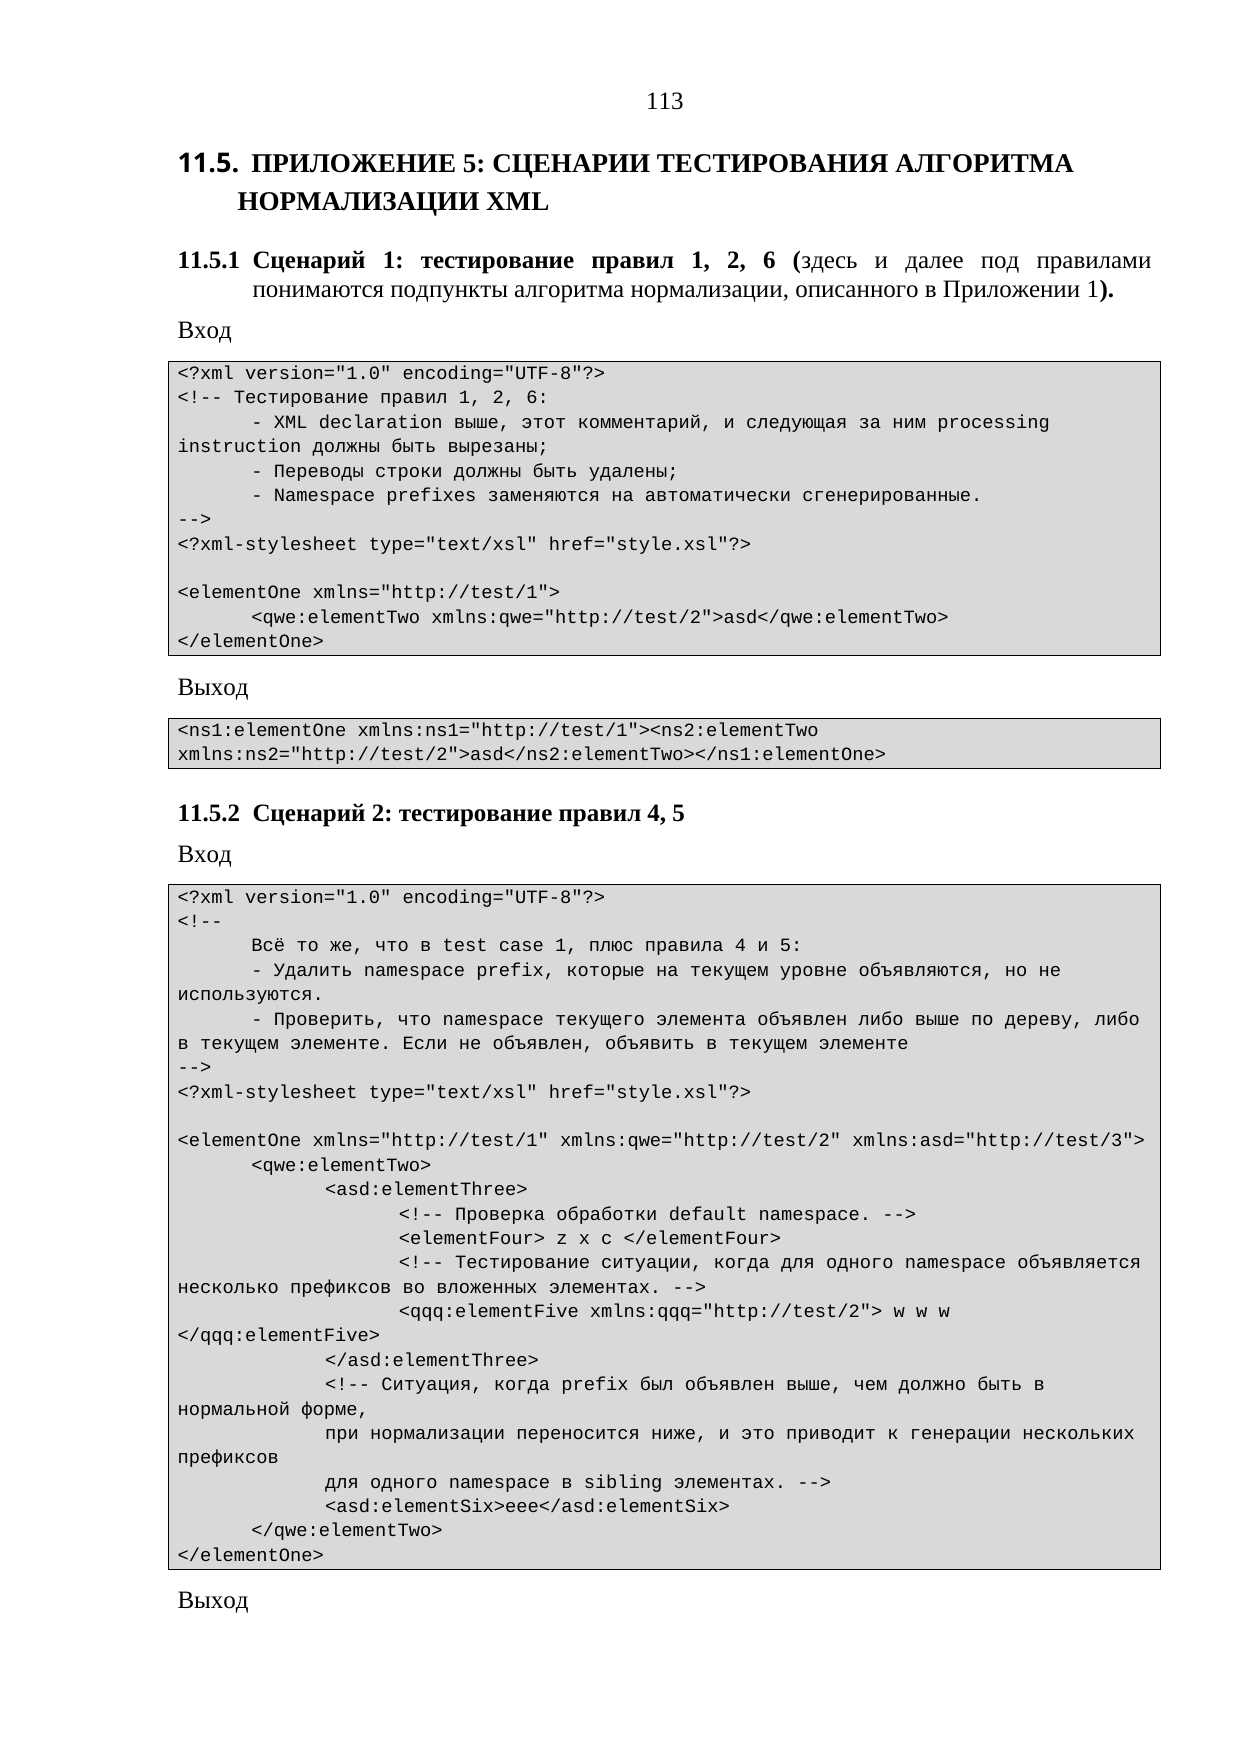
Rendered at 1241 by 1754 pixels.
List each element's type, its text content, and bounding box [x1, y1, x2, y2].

text --> [169, 1055, 1160, 1079]
text <qqq:elementFive xmlns:qqq="http://test/2"> w w w </qqq:elementFive> [169, 1299, 1160, 1347]
text <qwe:elementTwo> [169, 1152, 1160, 1177]
text <!-- Ситуация, когда prefix был объявлен выше, чем должно быть в нормальной форме, [169, 1372, 1160, 1421]
text <asd:elementThree> [169, 1177, 1160, 1201]
text <!-- Тестирование ситуации, когда для одного namespace объявляется несколько префиксов во вложенных элементах. --> [169, 1250, 1160, 1299]
text Вход [177, 839, 1152, 868]
subtitle Сценарий 2: тестирование правил 4, 5 [177, 798, 1152, 826]
text Вход [177, 315, 1152, 344]
text для одного namespace в sibling элементах. --> [169, 1469, 1160, 1494]
text <?xml version="1.0" encoding="UTF-8"?> [169, 885, 1160, 909]
text Всё то же, что в test case 1, плюс правила 4 и 5: [169, 933, 1160, 957]
text <asd:elementSix>eee</asd:elementSix> [169, 1494, 1160, 1518]
text </qwe:elementTwo> [169, 1518, 1160, 1542]
text Выход [177, 672, 1152, 701]
text при нормализации переносится ниже, и это приводит к генерации нескольких префиксов [169, 1421, 1160, 1469]
subtitle Приложение 5: Сценарии тестирования алгоритма нормализации XML [177, 143, 1152, 216]
text <ns1:elementOne xmlns:ns1="http://test/1"><ns2:elementTwo xmlns:ns2="http://test/2">asd</ns2:elementTwo></ns1:elementOne> [169, 719, 1160, 768]
text <?xml version="1.0" encoding="UTF-8"?> [169, 362, 1160, 385]
text - Переводы строки должны быть удалены; [169, 458, 1160, 483]
text - Удалить namespace prefix, которые на текущем уровне объявляются, но не используются. [169, 957, 1160, 1006]
text <!-- [169, 909, 1160, 933]
text </elementOne> [169, 1542, 1160, 1569]
subtitle Сценарий 1: тестирование правил 1, 2, 6 (здесь и далее под правилами понимаются подпункты алгоритма нормализации, описанного в Приложении 1). [177, 245, 1152, 303]
text <qwe:elementTwo xmlns:qwe="http://test/2">asd</qwe:elementTwo> [169, 604, 1160, 629]
text - Namespace prefixes заменяются на автоматически сгенерированные. [169, 483, 1160, 507]
text Выход [177, 1586, 1152, 1614]
text - XML declaration выше, этот комментарий, и следующая за ним processing instruction должны быть вырезаны; [169, 409, 1160, 458]
text <?xml-stylesheet type="text/xsl" href="style.xsl"?> [169, 1079, 1160, 1104]
text <elementFour> z x c </elementFour> [169, 1226, 1160, 1250]
text <elementOne xmlns="http://test/1"> [169, 580, 1160, 604]
text --> [169, 507, 1160, 531]
text <elementOne xmlns="http://test/1" xmlns:qwe="http://test/2" xmlns:asd="http://test/3"> [169, 1128, 1160, 1152]
text </elementOne> [169, 629, 1160, 655]
text <?xml-stylesheet type="text/xsl" href="style.xsl"?> [169, 531, 1160, 556]
text <!-- Тестирование правил 1, 2, 6: [169, 385, 1160, 409]
text </asd:elementThree> [169, 1347, 1160, 1372]
text - Проверить, что namespace текущего элемента объявлен либо выше по дереву, либо в текущем элементе. Если не объявлен, объявить в текущем элементе [169, 1006, 1160, 1055]
text <!-- Проверка обработки default namespace. --> [169, 1201, 1160, 1226]
